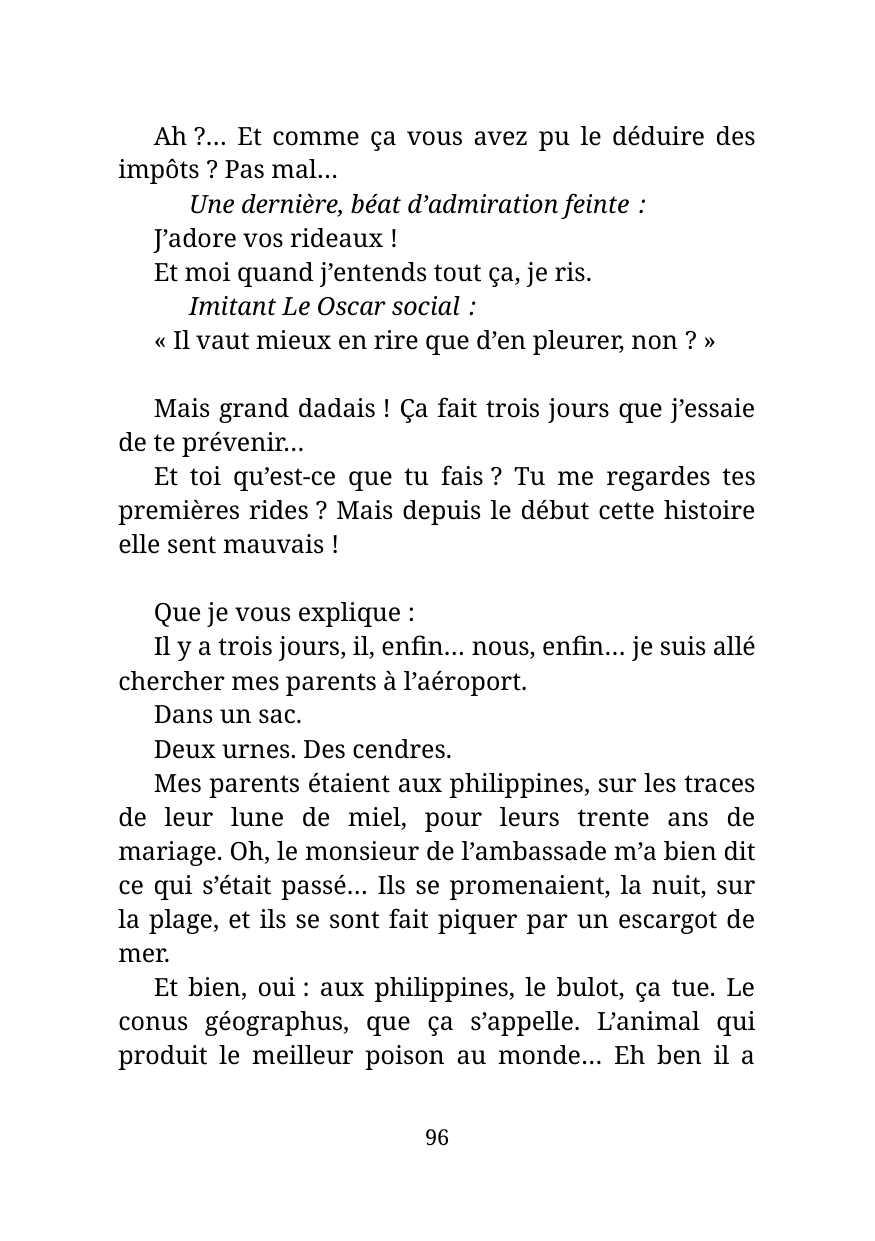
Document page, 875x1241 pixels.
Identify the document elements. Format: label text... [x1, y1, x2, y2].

text « Il vaut mieux en rire que d’en pleurer, non ? » [118, 322, 756, 357]
text Et bien, oui : aux philippines, le bulot, ça tue. Le conus géographus, que ça s’appelle. L’animal qui produit le meilleur poison au monde… Eh ben il a [118, 970, 756, 1072]
text Ah ?… Et comme ça vous avez pu le déduire des impôts ? Pas mal… [118, 118, 756, 186]
text Mais grand dadais ! Ça fait trois jours que j’essaie de te prévenir… [118, 391, 756, 459]
text Deux urnes. Des cendres. [118, 731, 756, 765]
text Une dernière, béat d’admiration feinte : [118, 186, 756, 220]
text Dans un sac. [118, 697, 756, 731]
text Et toi qu’est-ce que tu fais ? Tu me regardes tes premières rides ? Mais depuis le début cette histoire elle sent mauvais ! [118, 459, 756, 561]
text Que je vous explique : [118, 595, 756, 629]
text Et moi quand j’entends tout ça, je ris. [118, 254, 756, 288]
text Mes parents étaient aux philippines, sur les traces de leur lune de miel, pour leurs trente ans de mariage. Oh, le monsieur de l’ambassade m’a bien dit ce qui s’était passé… Ils se promenaient, la nuit, sur la plage, et ils se sont fait piquer par un escargot de mer. [118, 765, 756, 970]
text Imitant Le Oscar social : [118, 288, 756, 322]
text J’adore vos rideaux ! [118, 220, 756, 254]
text Il y a trois jours, il, enfin… nous, enfin… je suis allé chercher mes parents à l’aéroport. [118, 629, 756, 697]
